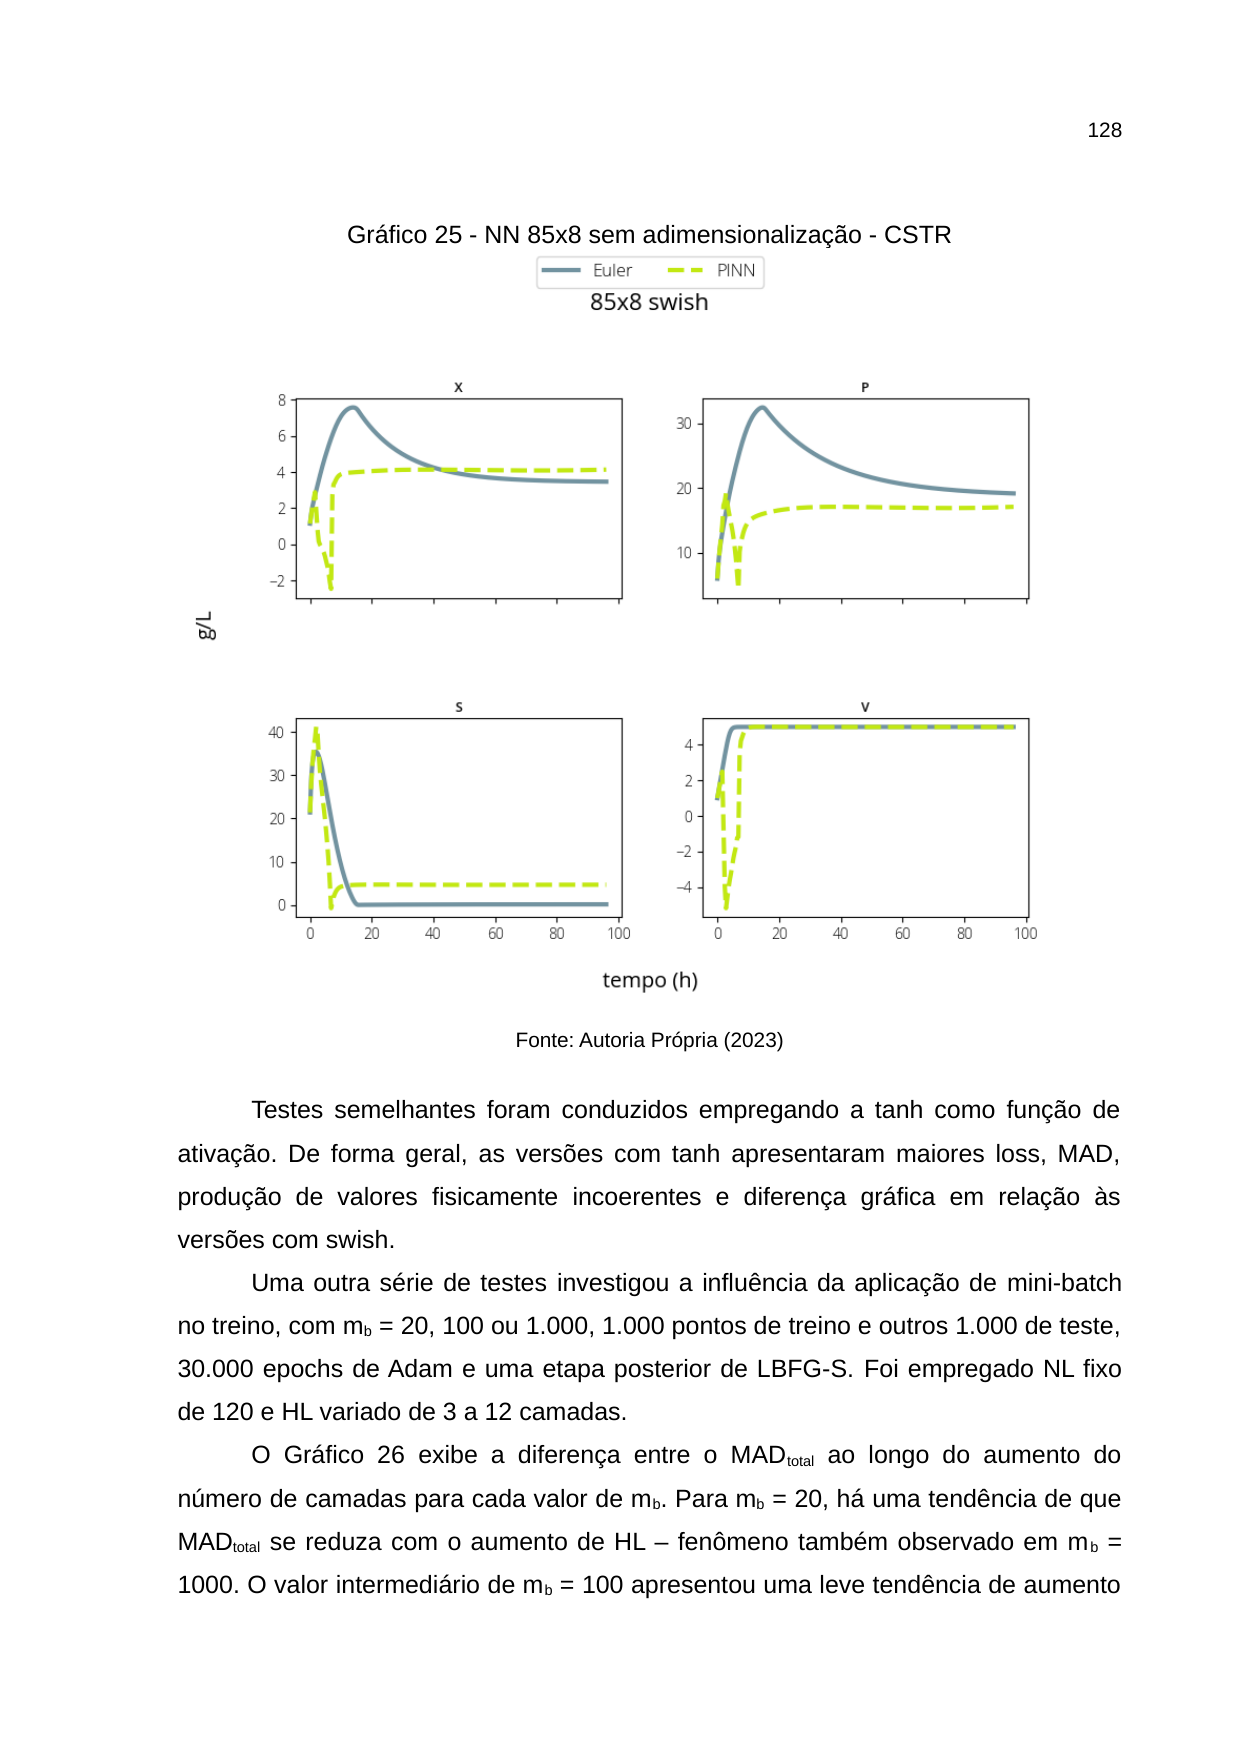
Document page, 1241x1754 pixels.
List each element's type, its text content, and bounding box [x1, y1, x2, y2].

picture [177, 248, 1123, 1000]
text Gráfico 25 - NN 85x8 sem adimensionalização - CSTR [177, 220, 1122, 248]
text O Gráfico 26 exibe a diferença entre o MADtotal ao longo do aumento do número de camadas para cada valor de mb. Para mb = 20, há uma tendência de que MADtotal se reduza com o aumento de HL – fenômeno também observado em mb = 1000. O valor intermediário de mb = 100 apresentou uma leve tendência de aumento [177, 1440, 1122, 1598]
text Testes semelhantes foram conduzidos empregando a tanh como função de ativação. De forma geral, as versões com tanh apresentaram maiores loss, MAD, produção de valores fisicamente incoerentes e diferença gráfica em relação às versões com swish. [177, 1095, 1122, 1253]
text Uma outra série de testes investigou a influência da aplicação de mini-batch no treino, com mb = 20, 100 ou 1.000, 1.000 pontos de treino e outros 1.000 de teste, 30.000 epochs de Adam e uma etapa posterior de LBFG-S. Foi empregado NL fixo de 120 e HL variado de 3 a 12 camadas. [177, 1268, 1122, 1426]
text Fonte: Autoria Própria (2023) [177, 1028, 1122, 1052]
